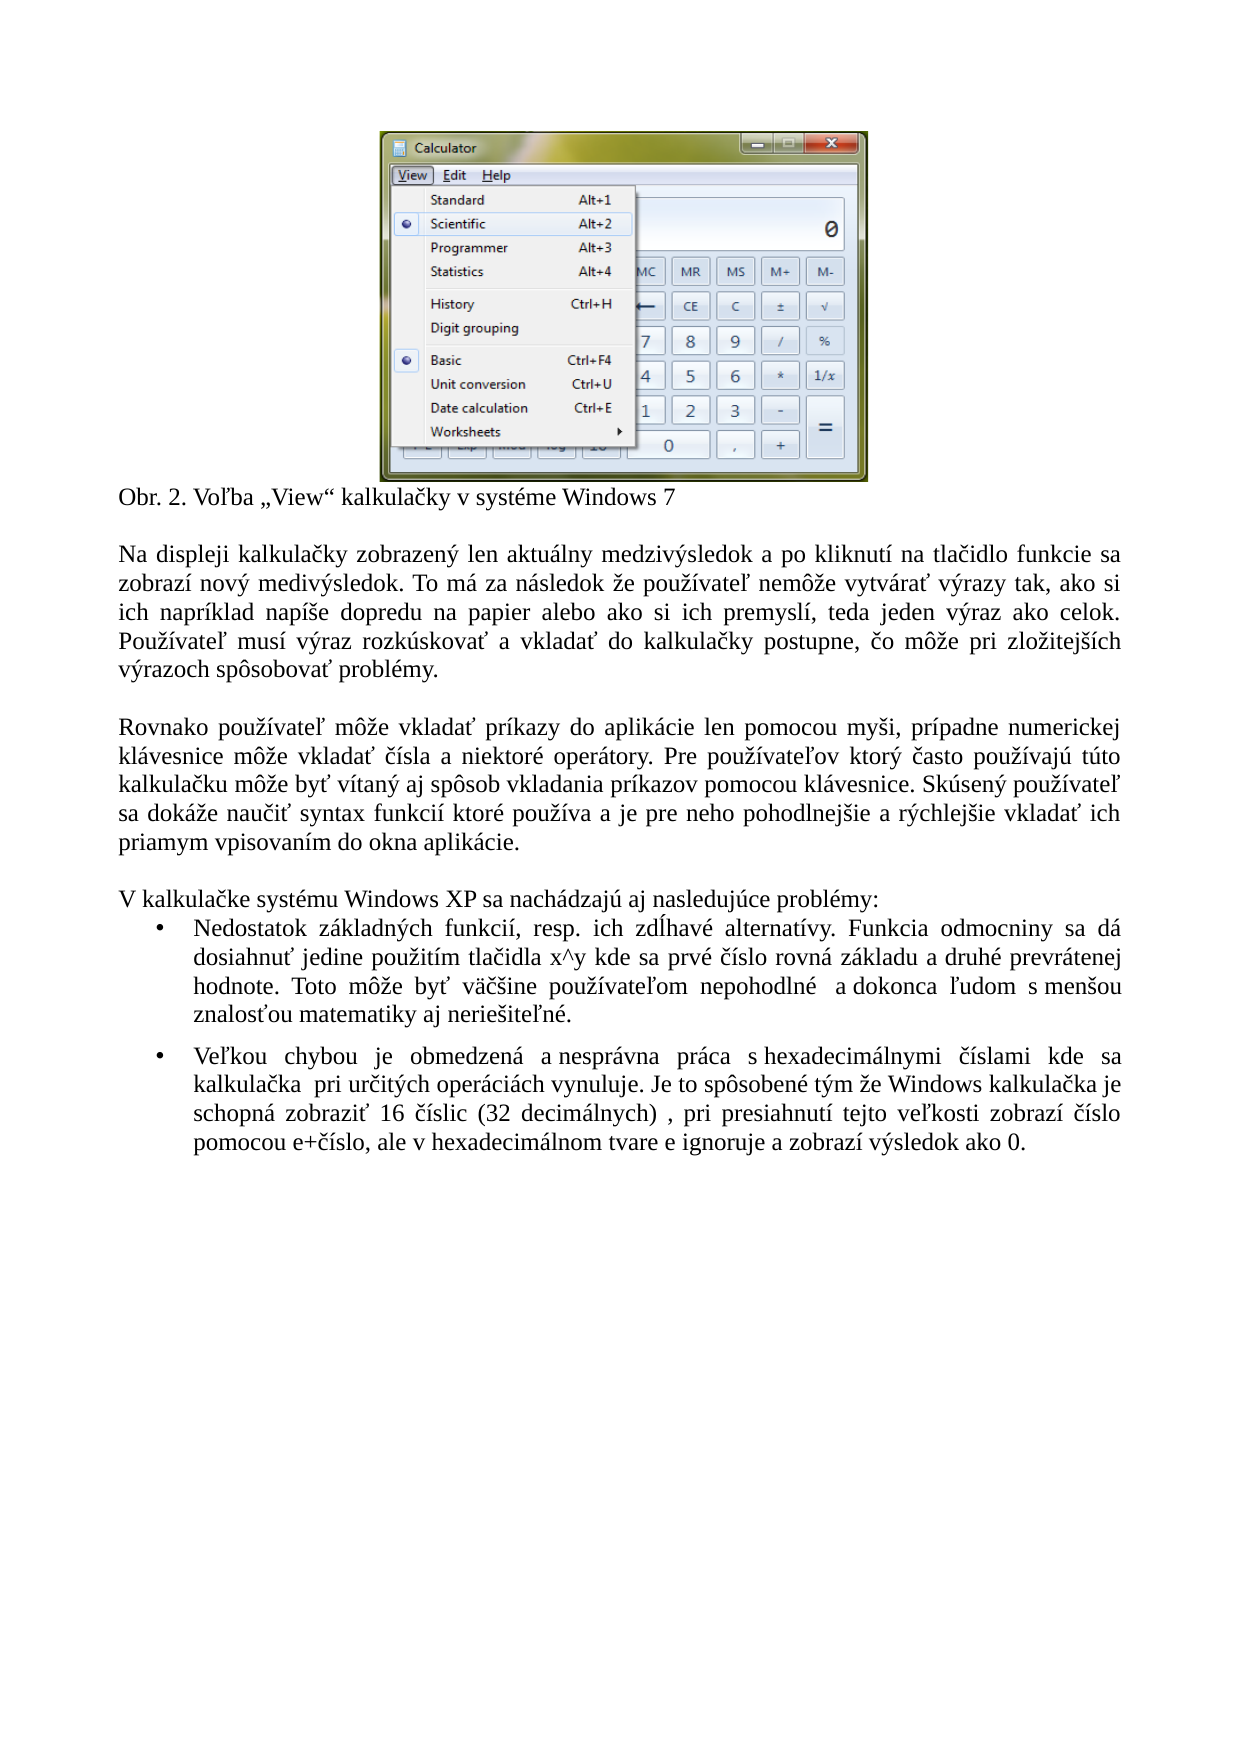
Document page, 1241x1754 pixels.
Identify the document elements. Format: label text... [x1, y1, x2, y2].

text V kalkulačke systému Windows XP sa nachádzajú aj nasledujúce problémy: [118, 884, 1122, 913]
picture [379, 131, 869, 482]
list Veľkou chybou je obmedzená a nesprávna práca s hexadecimálnymi číslami kde sa kalkulačka pri určitých operáciách vynuluje. Je to spôsobené tým že Windows kalkulačka je schopná zobraziť 16 číslic (32 decimálnych) , pri presiahnutí tejto veľkosti zobrazí číslo pomocou e+číslo, ale v hexadecimálnom tvare e ignoruje a zobrazí výsledok ako 0. [156, 1041, 1122, 1156]
text Rovnako používateľ môže vkladať príkazy do aplikácie len pomocou myši, prípadne numerickej klávesnice môže vkladať čísla a niektoré operátory. Pre používateľov ktorý často používajú túto kalkulačku môže byť vítaný aj spôsob vkladania príkazov pomocou klávesnice. Skúsený používateľ sa dokáže naučiť syntax funkcií ktoré používa a je pre neho pohodlnejšie a rýchlejšie vkladať ich priamym vpisovaním do okna aplikácie. [118, 712, 1122, 856]
text Na displeji kalkulačky zobrazený len aktuálny medzivýsledok a po kliknutí na tlačidlo funkcie sa zobrazí nový medivýsledok. To má za následok že používateľ nemôže vytvárať výrazy tak, ako si ich napríklad napíše dopredu na papier alebo ako si ich premyslí, teda jeden výraz ako celok. Používateľ musí výraz rozkúskovať a vkladať do kalkulačky postupne, čo môže pri zložitejších výrazoch spôsobovať problémy. [118, 539, 1122, 683]
list Nedostatok základných funkcií, resp. ich zdĺhavé alternatívy. Funkcia odmocniny sa dá dosiahnuť jedine použitím tlačidla x^y kde sa prvé číslo rovná základu a druhé prevrátenej hodnote. Toto môže byť väčšine používateľom nepohodlné a dokonca ľudom s menšou znalosťou matematiky aj neriešiteľné. [156, 913, 1122, 1028]
text Obr. 2. Voľba „View“ kalkulačky v systéme Windows 7 [118, 118, 1122, 511]
